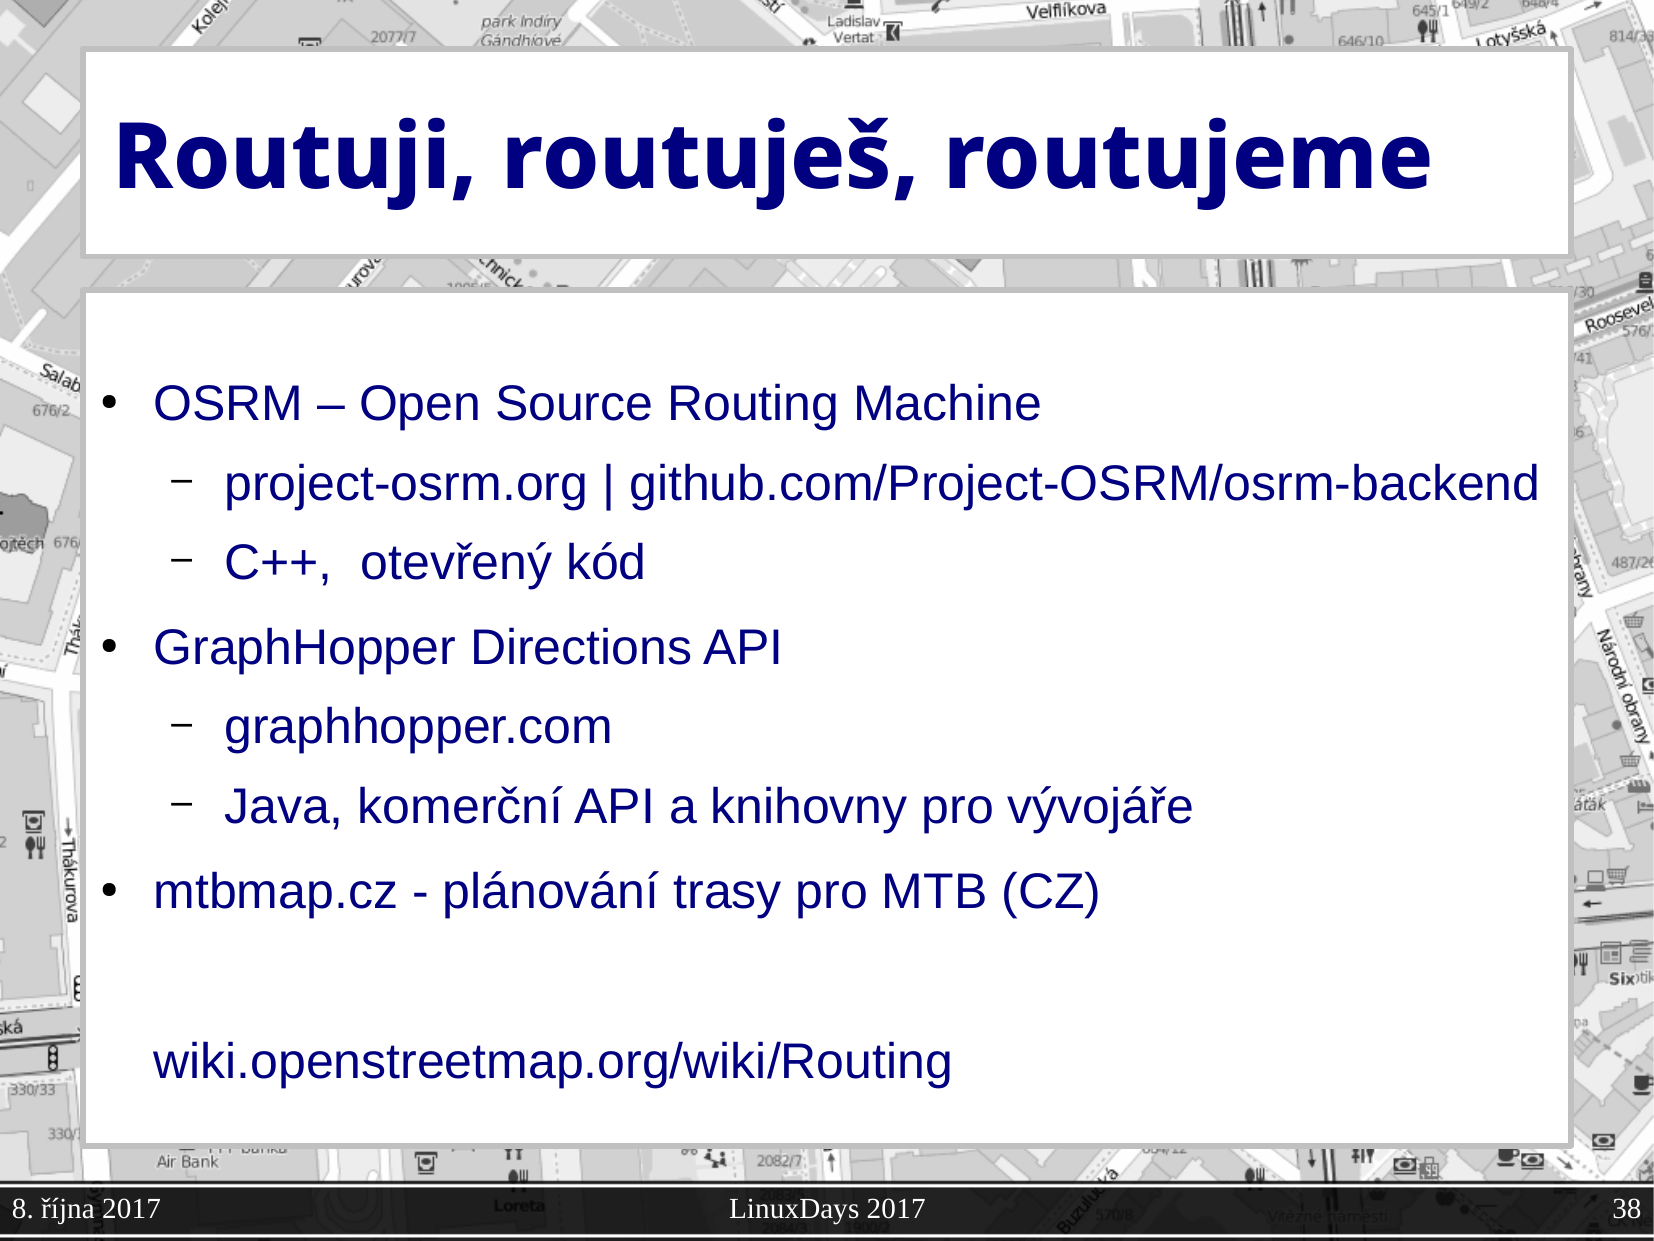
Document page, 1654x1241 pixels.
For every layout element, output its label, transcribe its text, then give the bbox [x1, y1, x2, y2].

picture [0, 0, 1654, 1241]
list OSRM – Open Source Routing Machine project-osrm.org | github.com/Project-OSRM/osrm-backend C++, otevřený kód GraphHopper Directions API graphhopper.com Java, komerční API a knihovny pro vývojáře mtbmap.cz - plánování trasy pro MTB (CZ) wiki.openstreetmap.org/wiki/Routing [82, 290, 1571, 1146]
title Routuji, routuješ, routujeme [82, 49, 1571, 257]
